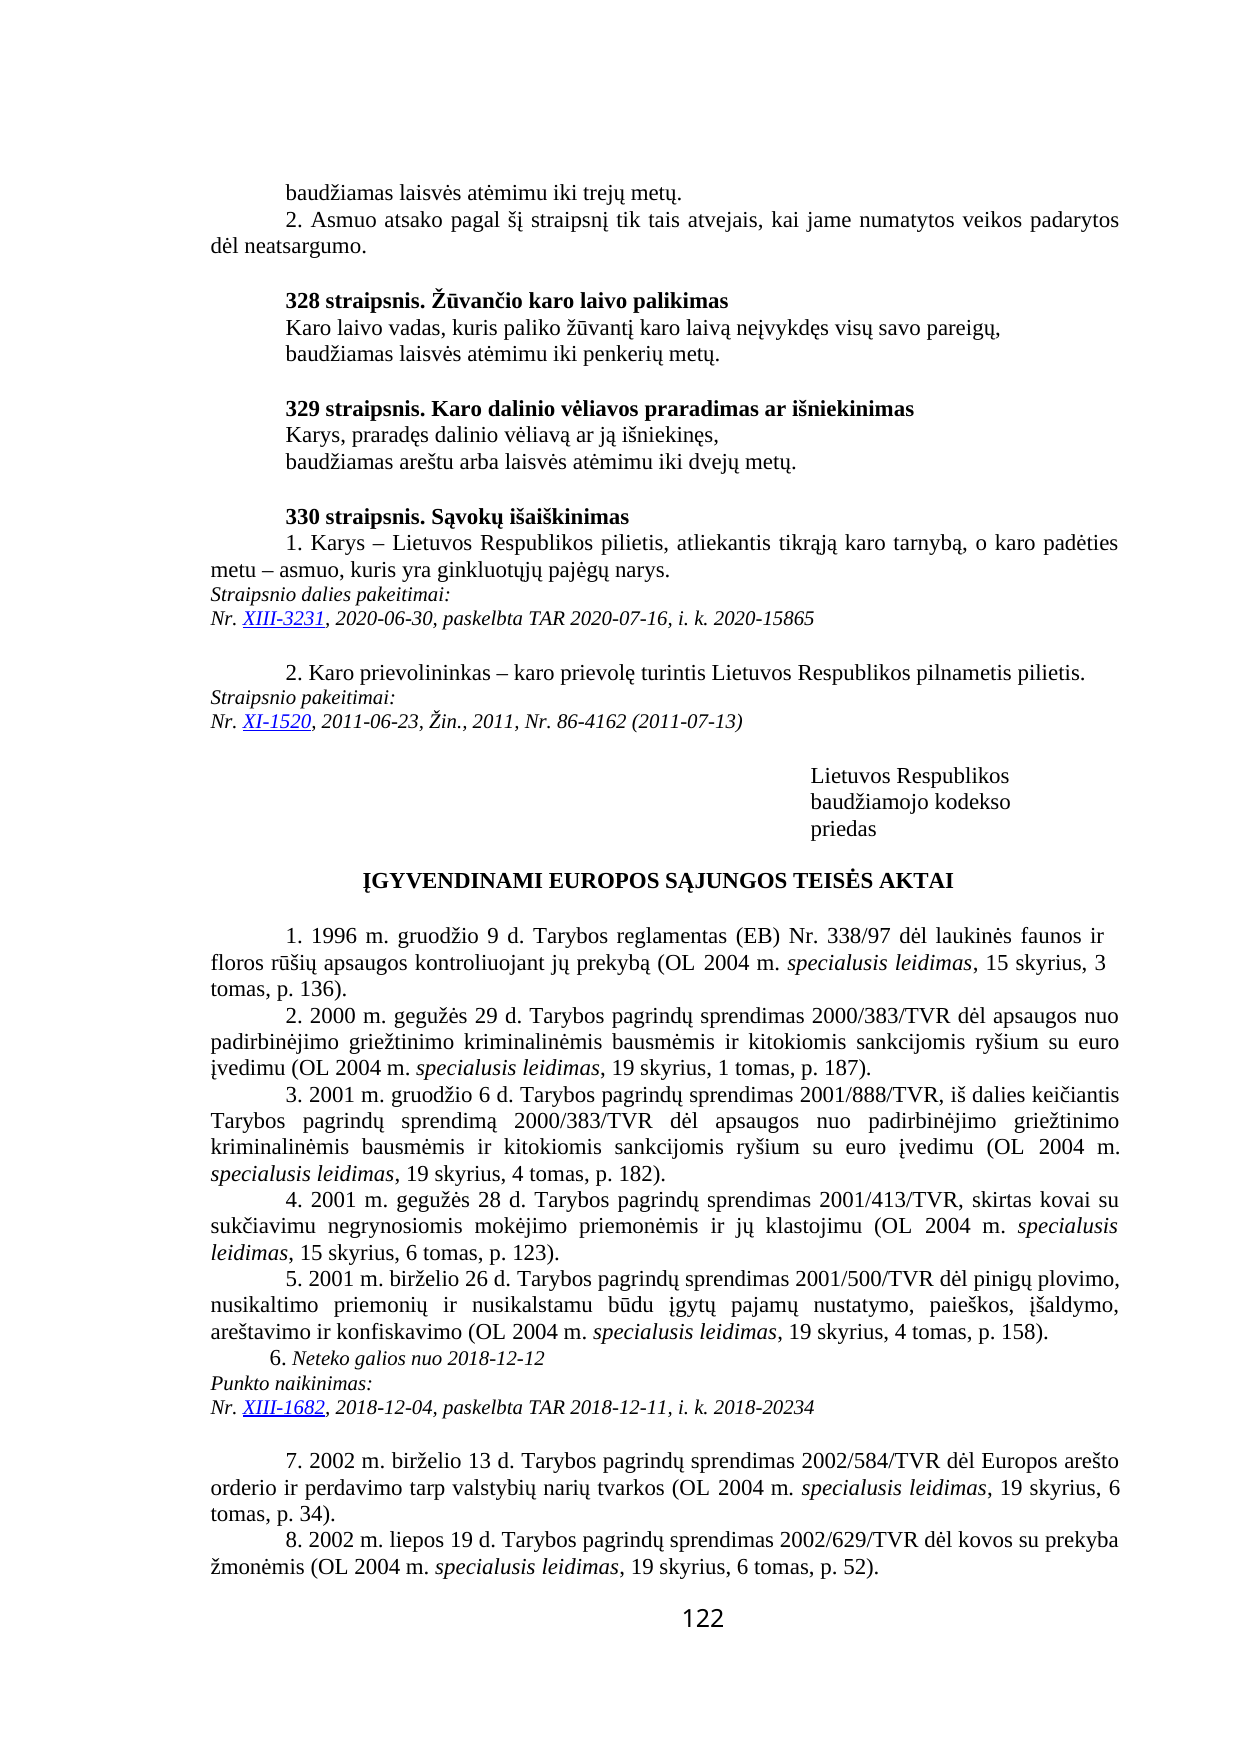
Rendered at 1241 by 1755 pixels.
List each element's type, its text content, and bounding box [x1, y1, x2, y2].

text baudžiamojo kodekso [210, 788, 1120, 815]
text Nr. XIII-3231, 2020-06-30, paskelbta TAR 2020-07-16, i. k. 2020-15865 [210, 606, 1120, 630]
text 5. 2001 m. birželio 26 d. Tarybos pagrindų sprendimas 2001/500/TVR dėl pinigų plovimo, nusikaltimo priemonių ir nusikalstamu būdu įgytų pajamų nustatymo, paieškos, įšaldymo, areštavimo ir konfiskavimo (OL 2004 m. specialusis leidimas, 19 skyrius, 4 tomas, p. 158). [210, 1265, 1120, 1344]
text 1. 1996 m. gruodžio 9 d. Tarybos reglamentas (EB) Nr. 338/97 dėl laukinės faunos ir floros rūšių apsaugos kontroliuojant jų prekybą (OL 2004 m. specialusis leidimas, 15 skyrius, 3 tomas, p. 136). [210, 923, 1106, 1002]
text 2. Asmuo atsako pagal šį straipsnį tik tais atvejais, kai jame numatytos veikos padarytos dėl neatsargumo. [210, 206, 1120, 258]
text 6. Neteko galios nuo 2018-12-12 [210, 1344, 1120, 1371]
text 3. 2001 m. gruodžio 6 d. Tarybos pagrindų sprendimas 2001/888/TVR, iš dalies keičiantis Tarybos pagrindų sprendimą 2000/383/TVR dėl apsaugos nuo padirbinėjimo griežtinimo kriminalinėmis bausmėmis ir kitokiomis sankcijomis ryšium su euro įvedimu (OL 2004 m. specialusis leidimas, 19 skyrius, 4 tomas, p. 182). [210, 1081, 1120, 1186]
text baudžiamas laisvės atėmimu iki trejų metų. [210, 179, 1120, 206]
text priedas [210, 815, 1120, 841]
text Nr. XIII-1682, 2018-12-04, paskelbta TAR 2018-12-11, i. k. 2018-20234 [210, 1395, 1120, 1419]
text 4. 2001 m. gegužės 28 d. Tarybos pagrindų sprendimas 2001/413/TVR, skirtas kovai su sukčiavimu negrynosiomis mokėjimo priemonėmis ir jų klastojimu (OL 2004 m. specialusis leidimas, 15 skyrius, 6 tomas, p. 123). [210, 1186, 1120, 1265]
text Straipsnio pakeitimai: [210, 685, 1120, 709]
text 330 straipsnis. Sąvokų išaiškinimas [210, 503, 1120, 529]
text Karys, praradęs dalinio vėliavą ar ją išniekinęs, [210, 421, 1120, 448]
text 2. Karo prievolininkas – karo prievolę turintis Lietuvos Respublikos pilnametis pilietis. [210, 659, 1120, 685]
text 8. 2002 m. liepos 19 d. Tarybos pagrindų sprendimas 2002/629/TVR dėl kovos su prekyba žmonėmis (OL 2004 m. specialusis leidimas, 19 skyrius, 6 tomas, p. 52). [210, 1527, 1120, 1579]
text Karo laivo vadas, kuris paliko žūvantį karo laivą neįvykdęs visų savo pareigų, [210, 314, 1120, 340]
text 7. 2002 m. birželio 13 d. Tarybos pagrindų sprendimas 2002/584/TVR dėl Europos arešto orderio ir perdavimo tarp valstybių narių tvarkos (OL 2004 m. specialusis leidimas, 19 skyrius, 6 tomas, p. 34). [210, 1447, 1120, 1527]
text 328 straipsnis. Žūvančio karo laivo palikimas [210, 287, 1120, 314]
text Punkto naikinimas: [210, 1371, 1120, 1395]
text Straipsnio dalies pakeitimai: [210, 582, 1120, 606]
text baudžiamas areštu arba laisvės atėmimu iki dvejų metų. [210, 448, 1120, 474]
text Lietuvos Respublikos [210, 762, 1120, 788]
text ĮGYVENDINAMI EUROPOS SĄJUNGOS TEISĖS AKTAI [210, 867, 1106, 894]
text baudžiamas laisvės atėmimu iki penkerių metų. [210, 340, 1120, 366]
text 329 straipsnis. Karo dalinio vėliavos praradimas ar išniekinimas [210, 395, 1120, 421]
text Nr. XI-1520, 2011-06-23, Žin., 2011, Nr. 86-4162 (2011-07-13) [210, 709, 1120, 733]
text 2. 2000 m. gegužės 29 d. Tarybos pagrindų sprendimas 2000/383/TVR dėl apsaugos nuo padirbinėjimo griežtinimo kriminalinėmis bausmėmis ir kitokiomis sankcijomis ryšium su euro įvedimu (OL 2004 m. specialusis leidimas, 19 skyrius, 1 tomas, p. 187). [210, 1002, 1120, 1081]
text 1. Karys – Lietuvos Respublikos pilietis, atliekantis tikrąją karo tarnybą, o karo padėties metu – asmuo, kuris yra ginkluotųjų pajėgų narys. [210, 529, 1120, 582]
